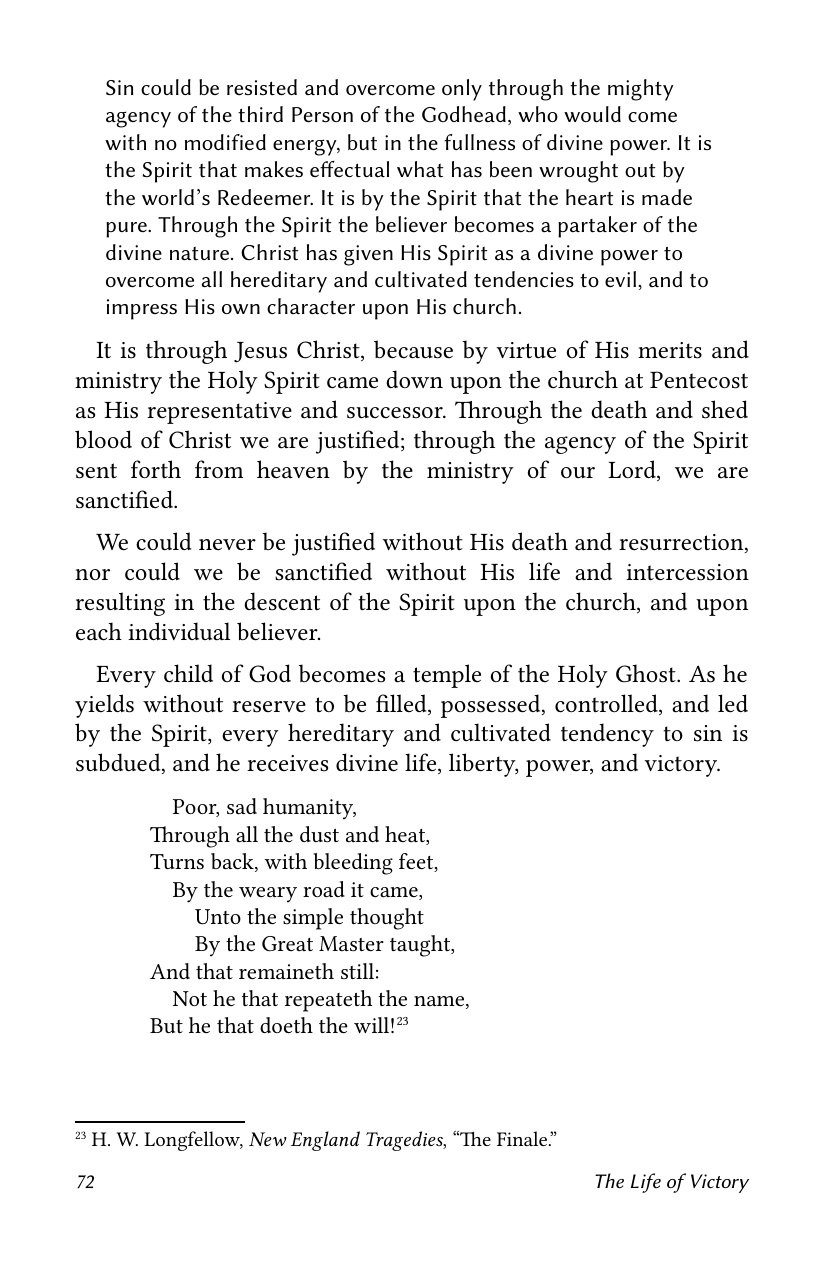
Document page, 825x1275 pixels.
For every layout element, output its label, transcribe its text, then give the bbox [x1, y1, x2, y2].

text We could never be justified without His death and resurrection, nor could we be sanctified without His life and intercession resulting in the descent of the Spirit upon the church, and upon each individual believer. [75, 528, 750, 646]
text Not he that repeateth the name, [150, 986, 750, 1012]
text Poor, sad humanity, [150, 794, 750, 820]
text It is through Jesus Christ, because by virtue of His merits and ministry the Holy Spirit came down upon the church at Pentecost as His representative and successor. Through the death and shed blood of Christ we are justified; through the agency of the Spirit sent forth from heaven by the ministry of our Lord, we are sanctified. [75, 337, 750, 514]
text And that remaineth still: [150, 959, 750, 985]
text H. W. Longfellow, New England Tragedies, “The Finale.” [75, 1128, 750, 1152]
text Through all the dust and heat, [150, 822, 750, 848]
text By the Great Master taught, [150, 931, 750, 957]
text Turns back, with bleeding feet, [150, 849, 750, 875]
text Sin could be resisted and overcome only through the mighty agency of the third Person of the Godhead, who would come with no modified energy, but in the fullness of divine power. It is the Spirit that makes effectual what has been wrought out by the world’s Redeemer. It is by the Spirit that the heart is made pure. Through the Spirit the believer becomes a partaker of the divine nature. Christ has given His Spirit as a divine power to overcome all hereditary and cultivated tendencies to evil, and to impress His own character upon His church. [105, 75, 720, 320]
text But he that doeth the will! [150, 1013, 750, 1039]
text Unto the simple thought [150, 904, 750, 930]
text By the weary road it came, [150, 876, 750, 903]
text Every child of God becomes a temple of the Holy Ghost. As he yields without reserve to be filled, possessed, controlled, and led by the Spirit, every hereditary and cultivated tendency to sin is subdued, and he receives divine life, liberty, power, and victory. [75, 660, 750, 778]
